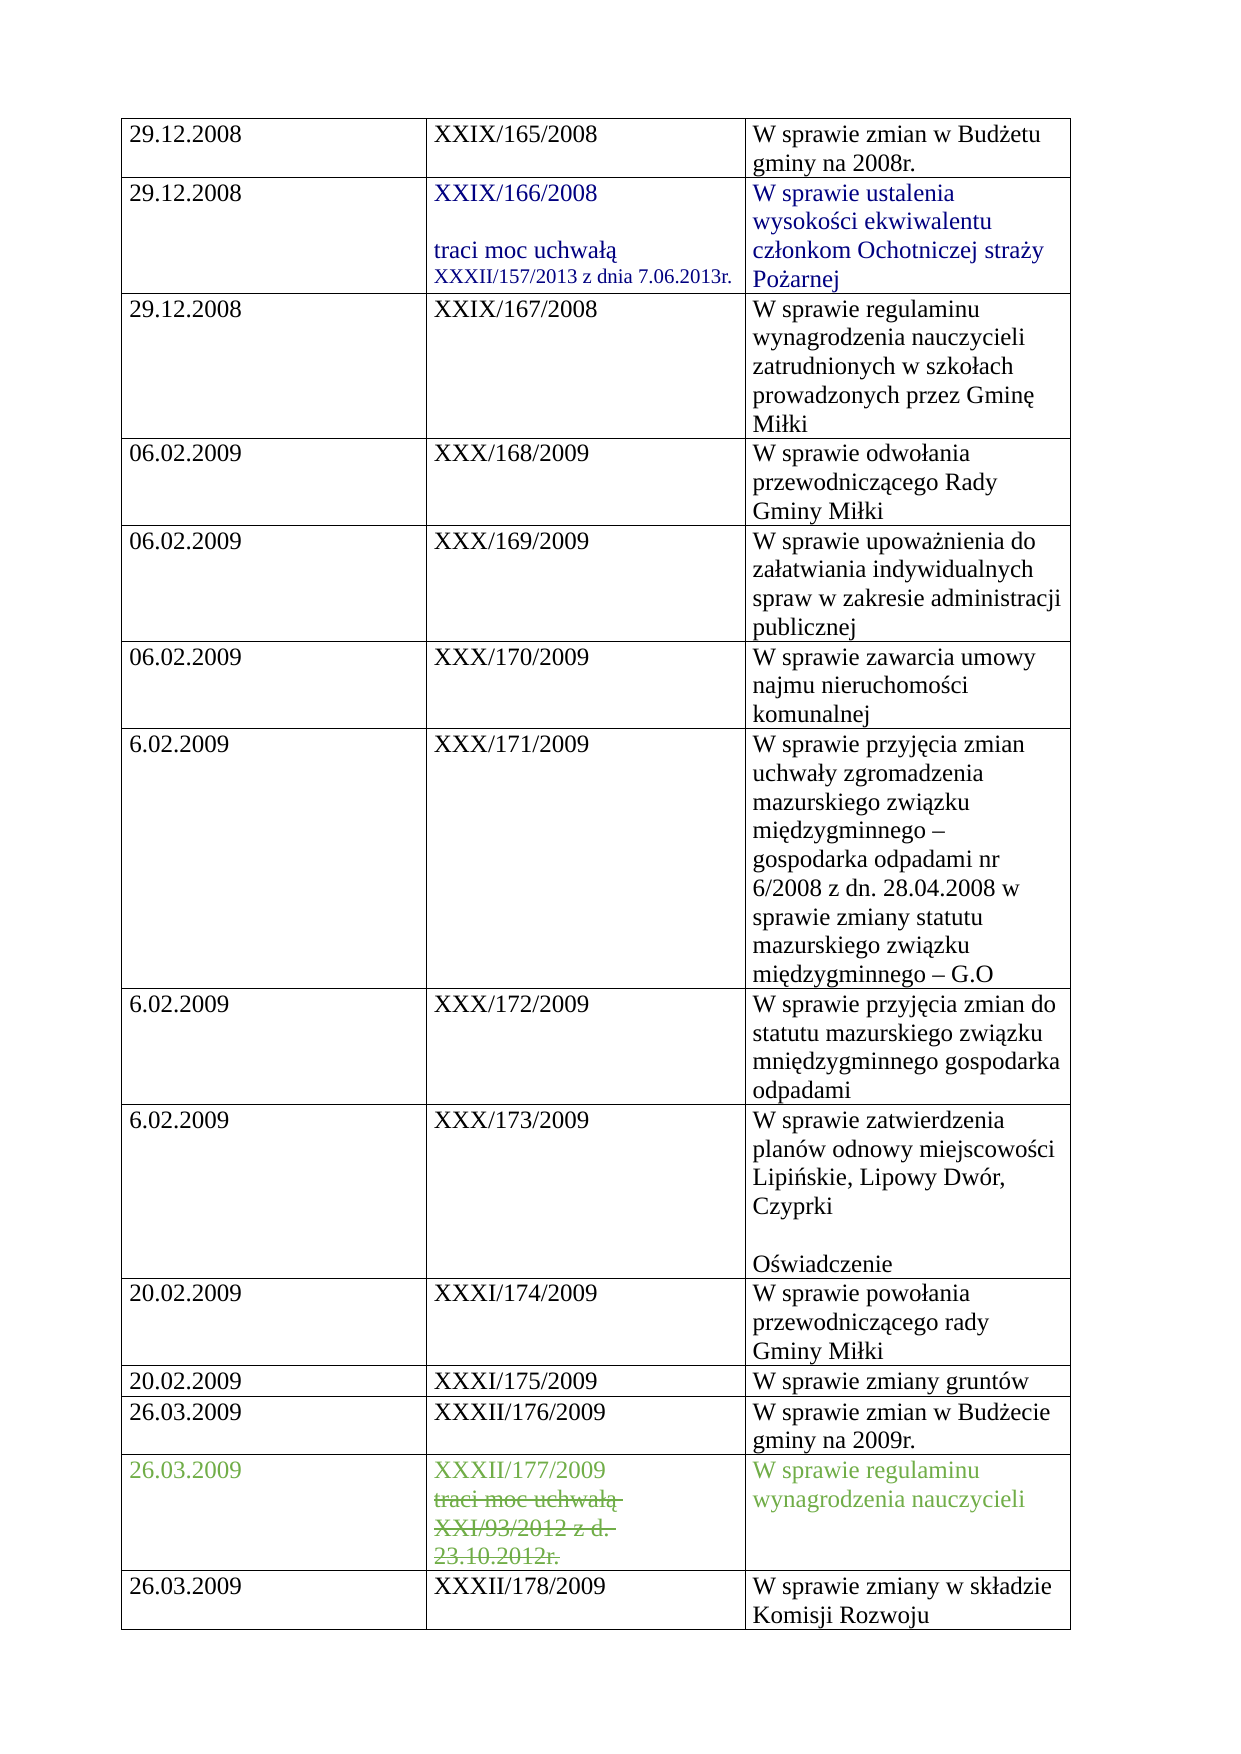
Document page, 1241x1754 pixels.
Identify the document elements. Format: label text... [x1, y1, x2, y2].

table_cell XXIX/167/2008 [427, 294, 745, 437]
table_cell W sprawie zmiany gruntów [746, 1366, 1070, 1396]
table_cell 29.12.2008 [122, 119, 426, 177]
table_cell W sprawie przyjęcia zmian do statutu mazurskiego związku mniędzygminnego gospodarka odpadami [746, 989, 1070, 1104]
table_cell XXX/172/2009 [427, 989, 745, 1104]
table_cell 20.02.2009 [122, 1279, 426, 1365]
table_cell W sprawie zmian w Budżecie gminy na 2009r. [746, 1397, 1070, 1454]
table_cell 26.03.2009 [122, 1455, 426, 1570]
table_cell W sprawie upoważnienia do załatwiania indywidualnych spraw w zakresie administracji publicznej [746, 526, 1070, 641]
table_cell W sprawie regulaminu wynagrodzenia nauczycieli [746, 1455, 1070, 1570]
table_cell XXXI/175/2009 [427, 1366, 745, 1396]
table_cell XXIX/165/2008 [427, 119, 745, 177]
table_cell 26.03.2009 [122, 1397, 426, 1454]
table_cell 29.12.2008 [122, 178, 426, 293]
table_cell 6.02.2009 [122, 729, 426, 988]
table_cell XXX/169/2009 [427, 526, 745, 641]
table_cell W sprawie zmiany w składzie Komisji Rozwoju [746, 1571, 1070, 1629]
table_cell W sprawie przyjęcia zmian uchwały zgromadzenia mazurskiego związku międzygminnego – gospodarka odpadami nr 6/2008 z dn. 28.04.2008 w sprawie zmiany statutu mazurskiego związku międzygminnego – G.O [746, 729, 1070, 988]
table_cell W sprawie powołania przewodniczącego rady Gminy Miłki [746, 1279, 1070, 1365]
table_cell XXXII/176/2009 [427, 1397, 745, 1454]
table_cell W sprawie regulaminu wynagrodzenia nauczycieli zatrudnionych w szkołach prowadzonych przez Gminę Miłki [746, 294, 1070, 437]
table_cell 6.02.2009 [122, 989, 426, 1104]
table_cell W sprawie ustalenia wysokości ekwiwalentu członkom Ochotniczej straży Pożarnej [746, 178, 1070, 293]
table_cell W sprawie zmian w Budżetu gminy na 2008r. [746, 119, 1070, 177]
table_cell XXX/171/2009 [427, 729, 745, 988]
table_cell W sprawie odwołania przewodniczącego Rady Gminy Miłki [746, 439, 1070, 525]
table_cell 26.03.2009 [122, 1571, 426, 1629]
table_cell XXXII/177/2009 traci moc uchwałą XXI/93/2012 z d. 23.10.2012r. [427, 1455, 745, 1570]
table_cell 6.02.2009 [122, 1105, 426, 1277]
table_cell XXIX/166/2008 traci moc uchwałą XXXII/157/2013 z dnia 7.06.2013r. [427, 178, 745, 293]
table_cell 06.02.2009 [122, 439, 426, 525]
table_cell XXXI/174/2009 [427, 1279, 745, 1365]
table_cell 29.12.2008 [122, 294, 426, 437]
table_cell 06.02.2009 [122, 526, 426, 641]
table_cell 06.02.2009 [122, 642, 426, 728]
table_cell 20.02.2009 [122, 1366, 426, 1396]
table_cell XXX/173/2009 [427, 1105, 745, 1277]
table_cell W sprawie zawarcia umowy najmu nieruchomości komunalnej [746, 642, 1070, 728]
table_cell W sprawie zatwierdzenia planów odnowy miejscowości Lipińskie, Lipowy Dwór, Czyprki Oświadczenie [746, 1105, 1070, 1277]
table_cell XXX/170/2009 [427, 642, 745, 728]
table_cell XXX/168/2009 [427, 439, 745, 525]
table_cell XXXII/178/2009 [427, 1571, 745, 1629]
